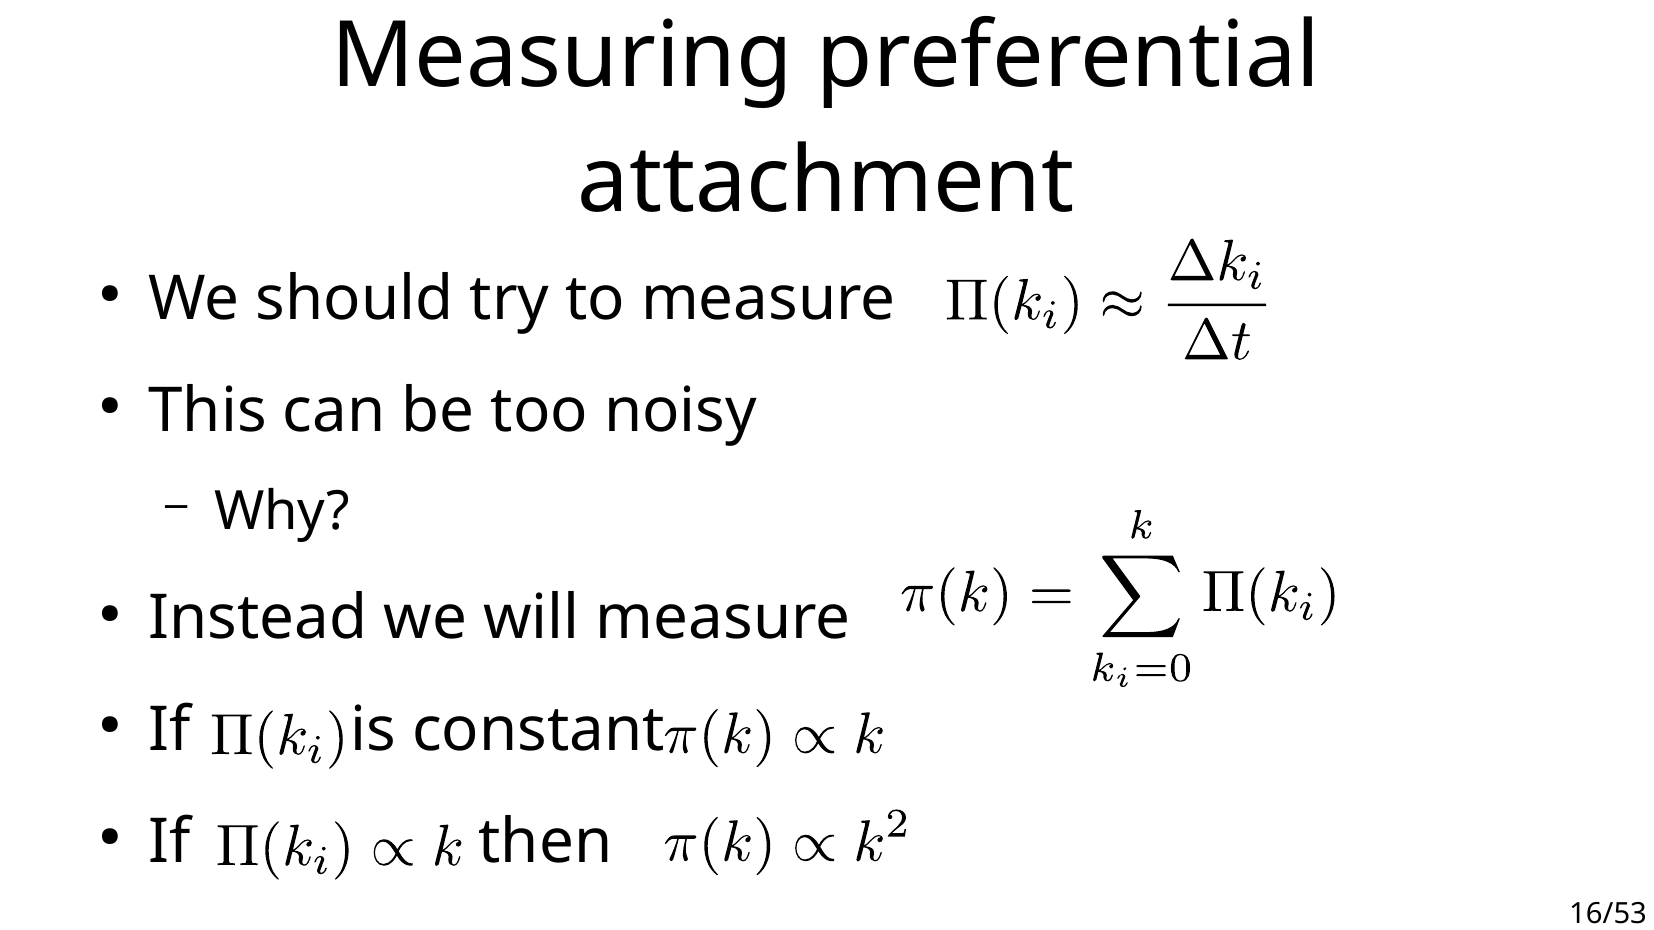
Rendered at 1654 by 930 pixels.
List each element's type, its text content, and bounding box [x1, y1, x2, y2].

title Measuring preferential attachment [82, 1, 1571, 225]
text_box [900, 510, 1341, 688]
text_box [210, 710, 349, 769]
text_box [945, 238, 1267, 360]
text_box [215, 821, 464, 880]
list We should try to measure This can be too noisy Why? Instead we will measure If is constant If then [82, 252, 1571, 886]
text_box [663, 709, 886, 768]
text_box [663, 809, 909, 876]
